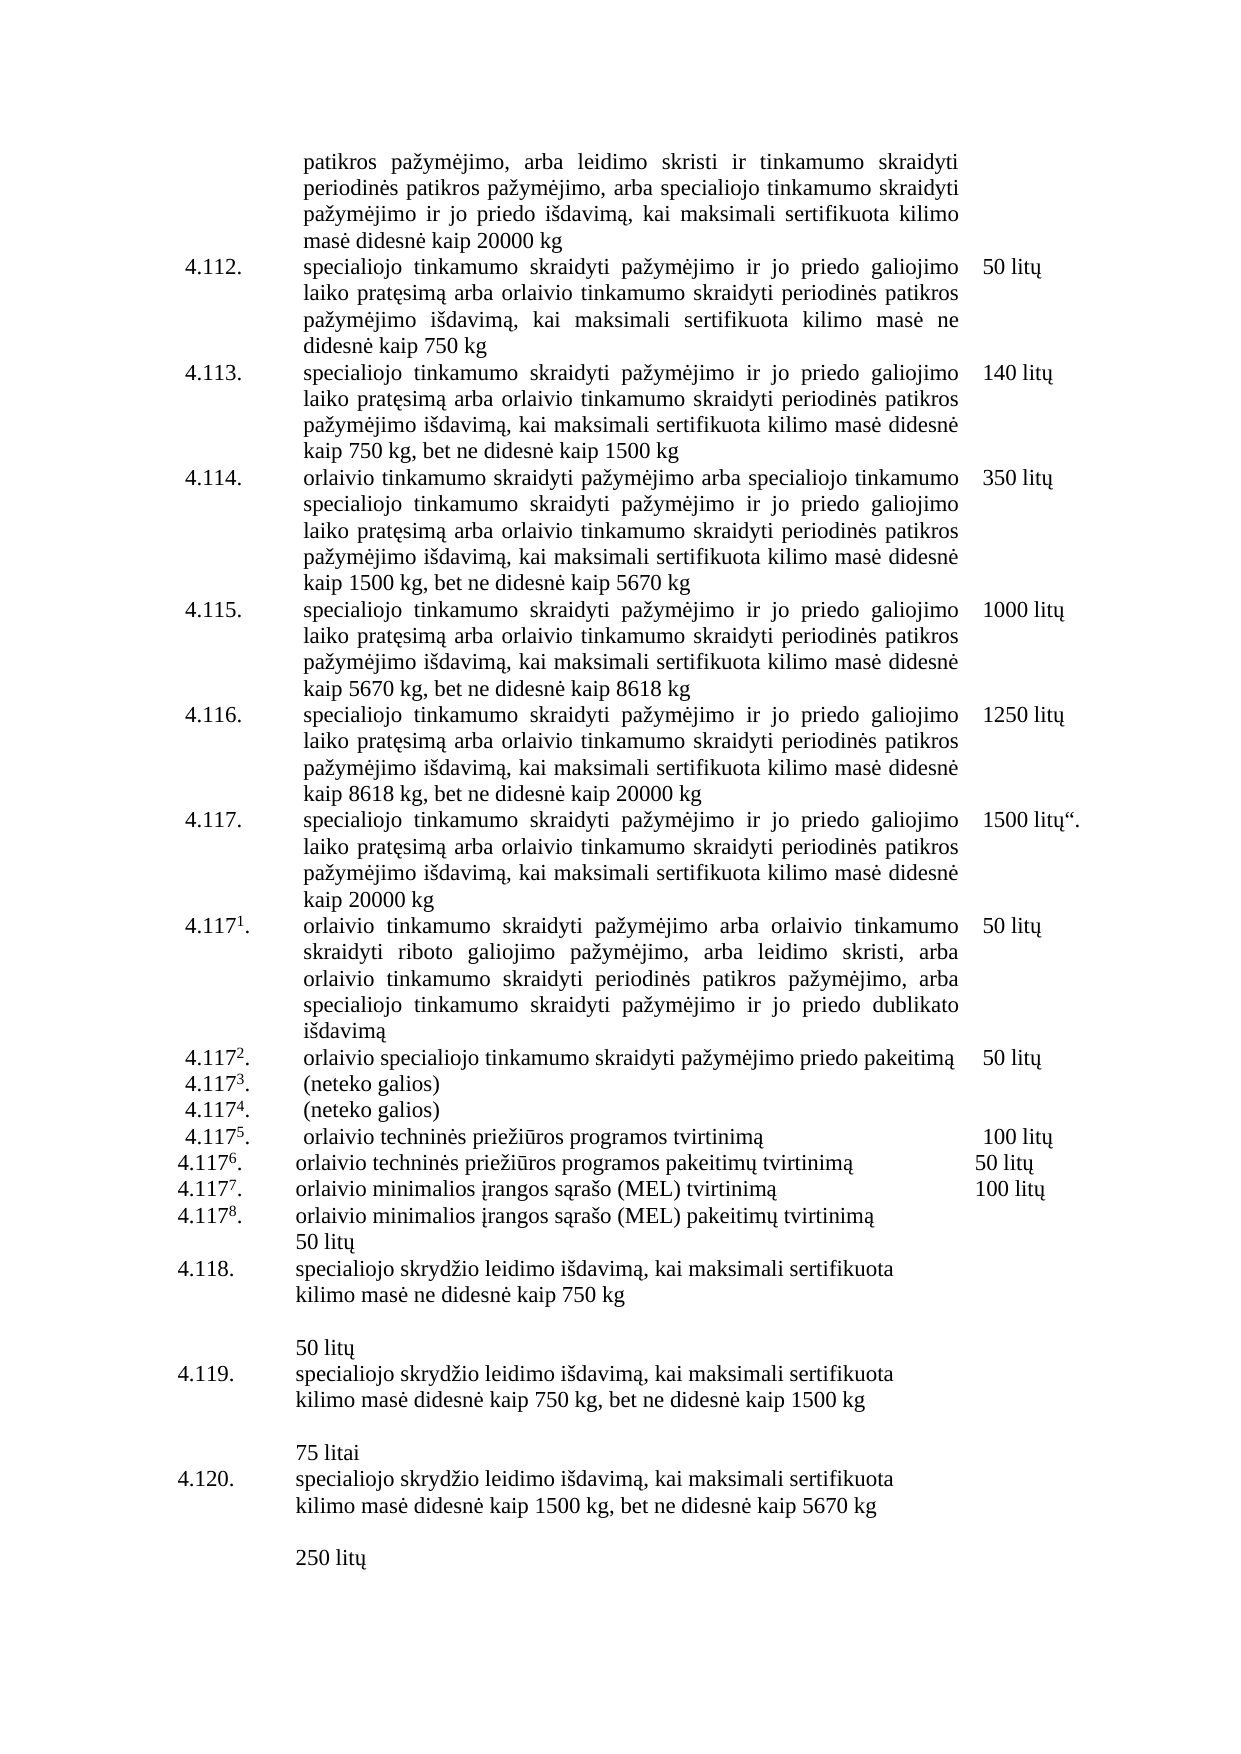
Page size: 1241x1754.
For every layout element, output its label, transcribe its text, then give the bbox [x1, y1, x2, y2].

table_cell orlaivio tinkamumo skraidyti pažymėjimo arba specialiojo tinkamumo specialiojo tinkamumo skraidyti pažymėjimo ir jo priedo galiojimo laiko pratęsimą arba orlaivio tinkamumo skraidyti periodinės patikros pažymėjimo išdavimą, kai maksimali sertifikuota kilimo masė didesnė kaip 1500 kg, bet ne didesnė kaip 5670 kg [292, 464, 971, 596]
table_cell 4.1173. [174, 1070, 292, 1096]
table_cell 4.115. [174, 596, 292, 701]
table_cell 350 litų [971, 464, 1144, 596]
table_cell 4.1171. [174, 912, 292, 1044]
table_cell specialiojo tinkamumo skraidyti pažymėjimo ir jo priedo galiojimo laiko pratęsimą arba orlaivio tinkamumo skraidyti periodinės patikros pažymėjimo išdavimą, kai maksimali sertifikuota kilimo masė didesnė kaip 8618 kg, bet ne didesnė kaip 20000 kg [292, 701, 971, 807]
table_cell orlaivio tinkamumo skraidyti pažymėjimo arba orlaivio tinkamumo skraidyti riboto galiojimo pažymėjimo, arba leidimo skristi, arba orlaivio tinkamumo skraidyti periodinės patikros pažymėjimo, arba specialiojo tinkamumo skraidyti pažymėjimo ir jo priedo dublikato išdavimą [292, 912, 971, 1044]
table_cell orlaivio techninės priežiūros programos tvirtinimą [292, 1123, 971, 1149]
text 4.118. specialiojo skrydžio leidimo išdavimą, kai maksimali sertifikuota kilimo masė ne didesnė kaip 750 kg 50 litų [177, 1254, 945, 1360]
text 4.119. specialiojo skrydžio leidimo išdavimą, kai maksimali sertifikuota kilimo masė didesnė kaip 750 kg, bet ne didesnė kaip 1500 kg 75 litai [177, 1360, 945, 1465]
table_cell (neteko galios) [292, 1096, 971, 1123]
table_cell 4.112. [174, 253, 292, 358]
table_cell 140 litų [971, 359, 1144, 464]
table_cell 4.1175. [174, 1123, 292, 1149]
table_cell specialiojo tinkamumo skraidyti pažymėjimo ir jo priedo galiojimo laiko pratęsimą arba orlaivio tinkamumo skraidyti periodinės patikros pažymėjimo išdavimą, kai maksimali sertifikuota kilimo masė didesnė kaip 5670 kg, bet ne didesnė kaip 8618 kg [292, 596, 971, 701]
table_cell 4.113. [174, 359, 292, 464]
table_cell [971, 148, 1144, 253]
text 4.120. specialiojo skrydžio leidimo išdavimą, kai maksimali sertifikuota kilimo masė didesnė kaip 1500 kg, bet ne didesnė kaip 5670 kg 250 litų [177, 1465, 945, 1571]
table_cell [971, 1070, 1144, 1096]
table_cell [971, 1096, 1144, 1123]
table_cell specialiojo tinkamumo skraidyti pažymėjimo ir jo priedo galiojimo laiko pratęsimą arba orlaivio tinkamumo skraidyti periodinės patikros pažymėjimo išdavimą, kai maksimali sertifikuota kilimo masė ne didesnė kaip 750 kg [292, 253, 971, 358]
table_cell 1000 litų [971, 596, 1144, 701]
table_cell 4.1172. [174, 1044, 292, 1070]
table_cell 50 litų [971, 912, 1144, 1044]
table_cell 1500 litų“. [971, 807, 1144, 912]
table_cell 4.1174. [174, 1096, 292, 1123]
table_cell [174, 148, 292, 253]
table_cell specialiojo tinkamumo skraidyti pažymėjimo ir jo priedo galiojimo laiko pratęsimą arba orlaivio tinkamumo skraidyti periodinės patikros pažymėjimo išdavimą, kai maksimali sertifikuota kilimo masė didesnė kaip 750 kg, bet ne didesnė kaip 1500 kg [292, 359, 971, 464]
table_cell 4.117. [174, 807, 292, 912]
text 4.1176. orlaivio techninės priežiūros programos pakeitimų tvirtinimą 50 litų [177, 1149, 1122, 1176]
table_cell 50 litų [971, 1044, 1144, 1070]
table_cell 1250 litų [971, 701, 1144, 807]
table_cell (neteko galios) [292, 1070, 971, 1096]
table_cell patikros pažymėjimo, arba leidimo skristi ir tinkamumo skraidyti periodinės patikros pažymėjimo, arba specialiojo tinkamumo skraidyti pažymėjimo ir jo priedo išdavimą, kai maksimali sertifikuota kilimo masė didesnė kaip 20000 kg [292, 148, 971, 253]
text 4.1178. orlaivio minimalios įrangos sąrašo (MEL) pakeitimų tvirtinimą 50 litų [177, 1202, 945, 1254]
text 4.1177. orlaivio minimalios įrangos sąrašo (MEL) tvirtinimą 100 litų [177, 1176, 1122, 1202]
table_cell specialiojo tinkamumo skraidyti pažymėjimo ir jo priedo galiojimo laiko pratęsimą arba orlaivio tinkamumo skraidyti periodinės patikros pažymėjimo išdavimą, kai maksimali sertifikuota kilimo masė didesnė kaip 20000 kg [292, 807, 971, 912]
table_cell 100 litų [971, 1123, 1144, 1149]
table_cell 50 litų [971, 253, 1144, 358]
table_cell orlaivio specialiojo tinkamumo skraidyti pažymėjimo priedo pakeitimą [292, 1044, 971, 1070]
table_cell 4.116. [174, 701, 292, 807]
table_cell 4.114. [174, 464, 292, 596]
